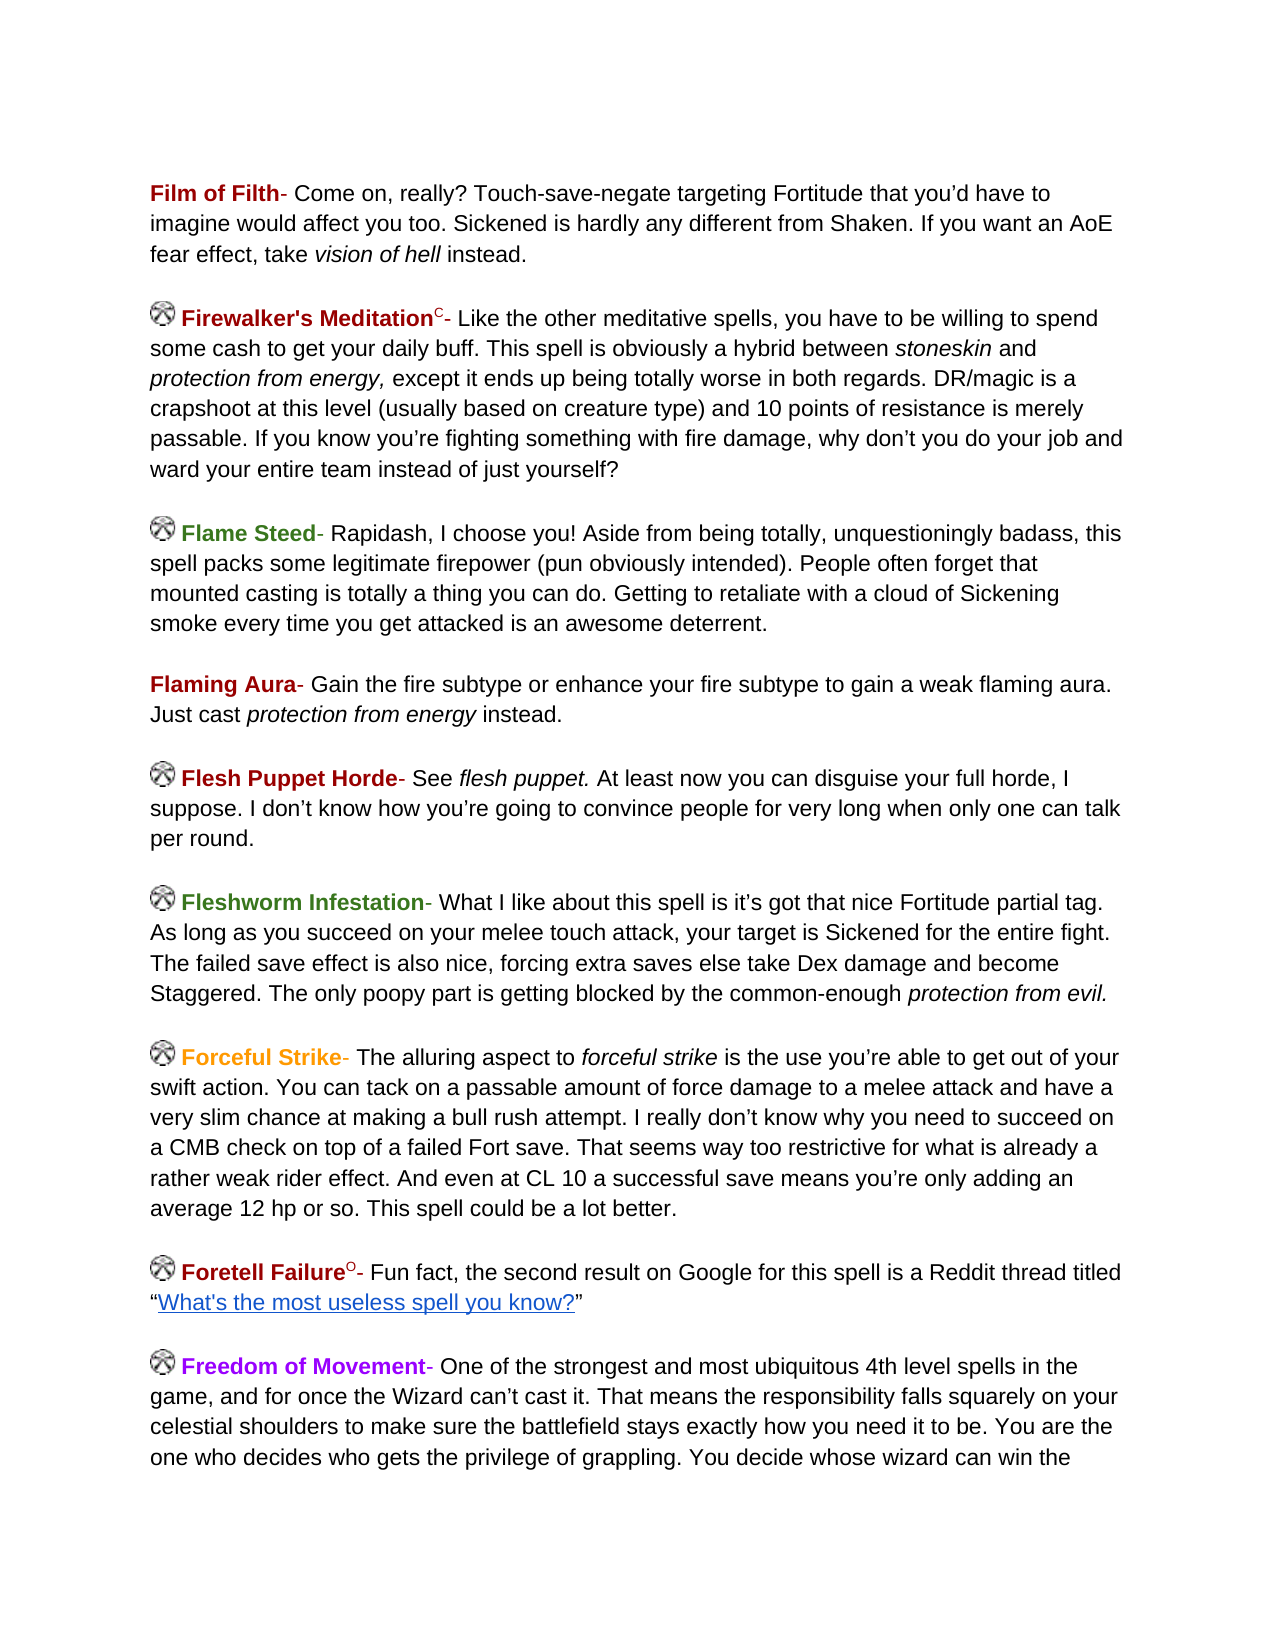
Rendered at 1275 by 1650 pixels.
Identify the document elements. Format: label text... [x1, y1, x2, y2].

picture [150, 1255, 175, 1281]
text Firewalker's MeditationC- Like the other meditative spells, you have to be willing to spend some cash to get your daily buff. This spell is obviously a hybrid between stoneskin and protection from energy, except it ends up being totally worse in both regards. DR/magic is a crapshoot at this level (usually based on creature type) and 10 points of resistance is merely passable. If you know you’re fighting something with fire damage, why don’t you do your job and ward your entire team instead of just yourself? [150, 301, 1125, 482]
text Forceful Strike- The alluring aspect to forceful strike is the use you’re able to get out of your swift action. You can tack on a passable amount of force damage to a melee attack and have a very slim chance at making a bull rush attempt. I really don’t know why you need to succeed on a CMB check on top of a failed Fort save. That seems way too restrictive for what is already a rather weak rider effect. And even at CL 10 a successful save means you’re only adding an average 12 hp or so. This spell could be a lot better. [150, 1040, 1125, 1221]
text Foretell FailureO- Fun fact, the second result on Google for this spell is a Reddit thread titled “What's the most useless spell you know?” [150, 1255, 1125, 1315]
text Film of Filth- Come on, really? Touch-save-negate targeting Fortitude that you’d have to imagine would affect you too. Sickened is hardly any different from Shaken. If you want an AoE fear effect, take vision of hell instead. [150, 180, 1125, 267]
picture [150, 516, 175, 541]
picture [150, 301, 175, 326]
text Flesh Puppet Horde- See flesh puppet. At least now you can disguise your full horde, I suppose. I don’t know how you’re going to convince people for very long when only one can talk per round. [150, 761, 1125, 852]
picture [150, 1040, 175, 1066]
picture [150, 761, 175, 787]
picture [150, 885, 175, 911]
picture [150, 1349, 175, 1375]
text Flame Steed- Rapidash, I choose you! Aside from being totally, unquestioningly badass, this spell packs some legitimate firepower (pun obviously intended). People often forget that mounted casting is totally a thing you can do. Getting to retaliate with a cloud of Sickening smoke every time you get attacked is an awesome deterrent. [150, 516, 1125, 637]
text Fleshworm Infestation- What I like about this spell is it’s got that nice Fortitude partial tag. As long as you succeed on your melee touch attack, your target is Sickened for the entire fight. The failed save effect is also nice, forcing extra saves else take Dex damage and become Staggered. The only poopy part is getting blocked by the common-enough protection from evil. [150, 886, 1125, 1006]
text Flaming Aura- Gain the fire subtype or enhance your fire subtype to gain a weak flaming aura. Just cast protection from energy instead. [150, 671, 1125, 727]
text Freedom of Movement- One of the strongest and most ubiquitous 4th level spells in the game, and for once the Wizard can’t cast it. That means the responsibility falls squarely on your celestial shoulders to make sure the battlefield stays exactly how you need it to be. You are the one who decides who gets the privilege of grappling. You decide whose wizard can win the [150, 1349, 1125, 1470]
